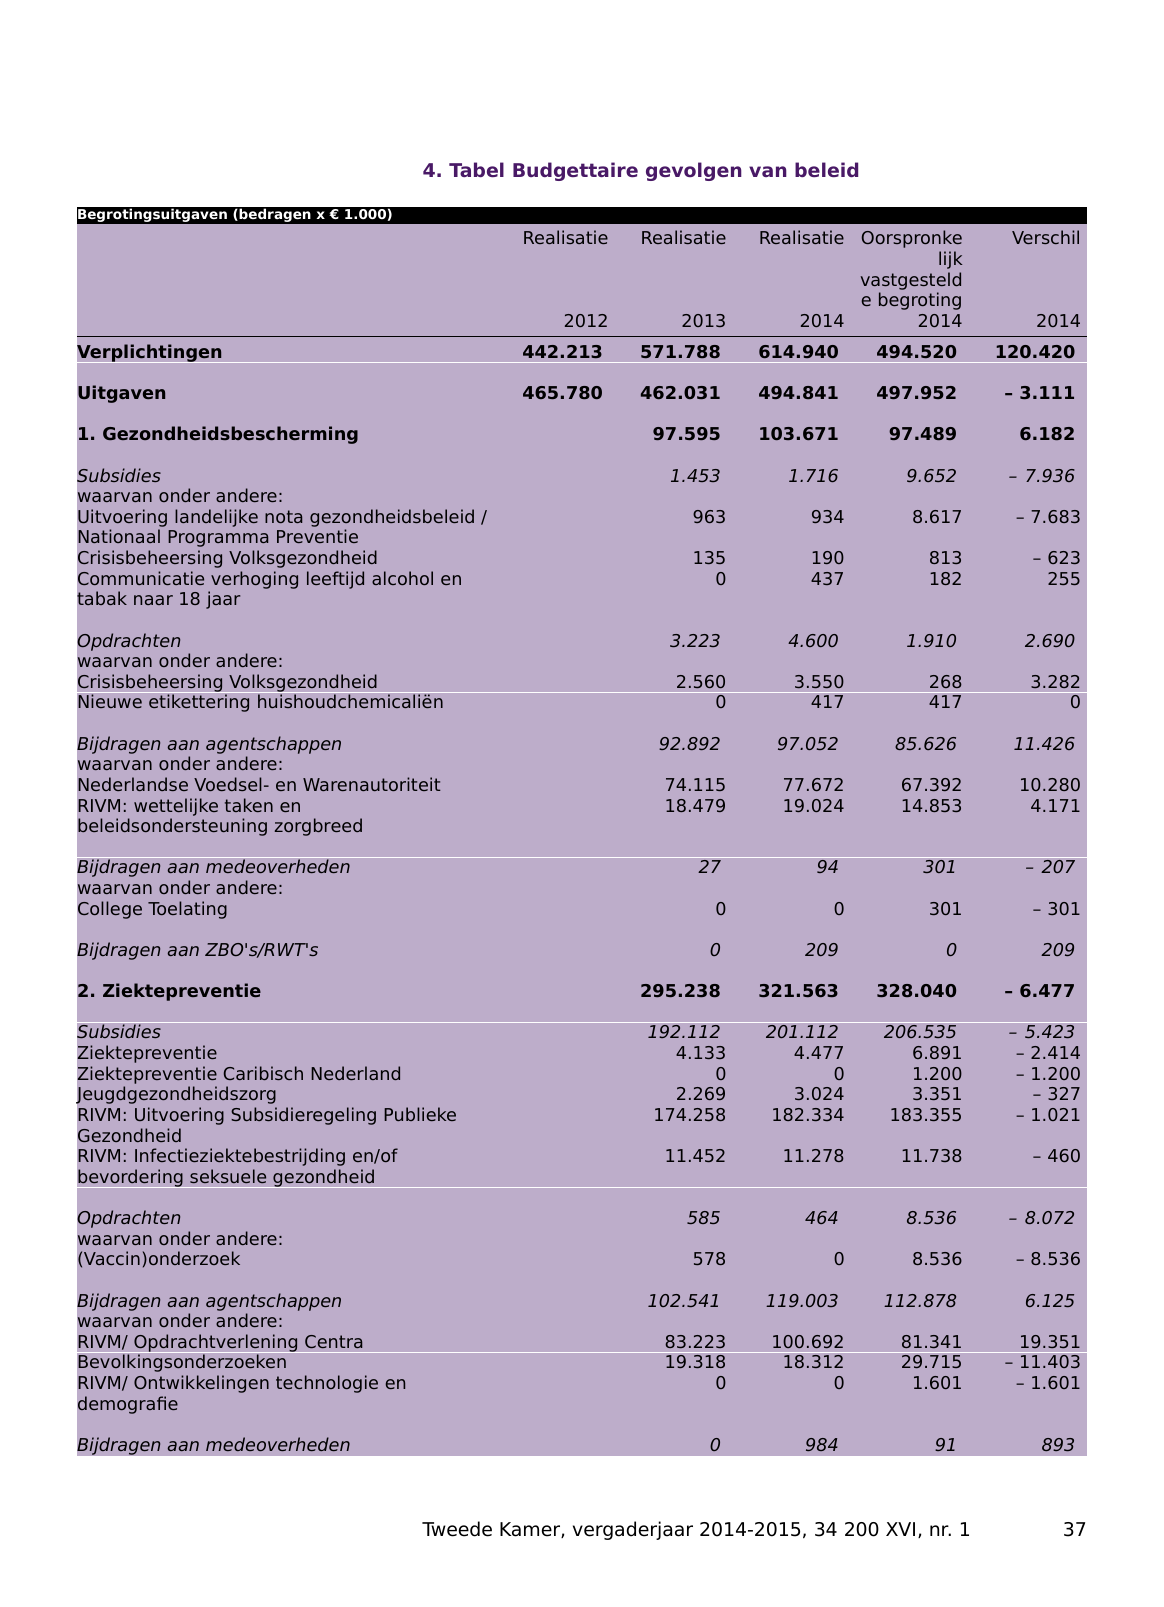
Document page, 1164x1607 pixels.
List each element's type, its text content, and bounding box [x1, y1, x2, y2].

table_cell [77, 1270, 496, 1291]
table_cell 6.891 [850, 1043, 968, 1064]
table_cell Uitgaven [77, 383, 496, 404]
table_cell 2.690 [969, 631, 1087, 651]
table_cell 494.520 [850, 337, 968, 362]
table_cell [496, 1229, 614, 1249]
table_cell 119.003 [732, 1291, 850, 1311]
table_cell 301 [850, 899, 968, 919]
table_cell 465.780 [496, 383, 614, 404]
table_cell [732, 1188, 850, 1208]
table_cell [732, 1270, 850, 1291]
table_cell 1. Gezondheidsbescherming [77, 424, 496, 445]
table_cell [496, 1105, 614, 1146]
table_cell [77, 961, 496, 981]
table_cell [732, 1002, 850, 1022]
table_cell [850, 713, 968, 734]
table_cell 94 [732, 858, 850, 878]
table_cell [732, 1311, 850, 1332]
table_cell [614, 486, 732, 507]
table_cell [496, 693, 614, 713]
table_cell [496, 1146, 614, 1187]
table_cell 0 [614, 1435, 732, 1456]
table_cell [614, 878, 732, 899]
table_cell 1.910 [850, 631, 968, 651]
table_cell 934 [732, 507, 850, 548]
table_cell – 3.111 [969, 383, 1087, 404]
table_cell 0 [732, 1064, 850, 1084]
table_cell RIVM: Uitvoering Subsidieregeling Publieke Gezondheid [77, 1105, 496, 1146]
table_cell 2014 [732, 311, 850, 336]
table_cell 97.489 [850, 424, 968, 445]
table_cell 2014 [850, 311, 968, 336]
table_cell [496, 1353, 614, 1373]
table_cell Ziektepreventie [77, 1043, 496, 1064]
table_cell [496, 919, 614, 940]
table_cell [850, 1311, 968, 1332]
table_cell 14.853 [850, 796, 968, 837]
table_cell [496, 1043, 614, 1064]
table_cell [850, 363, 968, 383]
table_cell 328.040 [850, 981, 968, 1002]
table_cell waarvan onder andere: [77, 651, 496, 672]
table_cell RIVM/ Opdrachtverlening Centra [77, 1332, 496, 1352]
table_cell Jeugdgezondheidszorg [77, 1084, 496, 1105]
table_cell 1.716 [732, 466, 850, 486]
table_cell 112.878 [850, 1291, 968, 1311]
table_cell [614, 961, 732, 981]
table_cell 497.952 [850, 383, 968, 404]
table_cell 174.258 [614, 1105, 732, 1146]
table_cell waarvan onder andere: [77, 486, 496, 507]
table_cell [732, 837, 850, 857]
table_cell Subsidies [77, 1023, 496, 1043]
table_cell [614, 1270, 732, 1291]
table_cell Bijdragen aan medeoverheden [77, 1435, 496, 1456]
table_cell 4.600 [732, 631, 850, 651]
table_cell [496, 1373, 614, 1414]
table_cell [614, 363, 732, 383]
table_cell 1.453 [614, 466, 732, 486]
table_cell [850, 1229, 968, 1249]
table_cell [77, 919, 496, 940]
table_cell 984 [732, 1435, 850, 1456]
table_cell [496, 1311, 614, 1332]
table_cell [496, 754, 614, 775]
table_cell [496, 1002, 614, 1022]
table_cell [732, 445, 850, 466]
table_cell RIVM: Infectieziektebestrijding en/of bevordering seksuele gezondheid [77, 1146, 496, 1187]
table_cell [77, 224, 496, 311]
table_cell 85.626 [850, 734, 968, 754]
table_cell [969, 961, 1087, 981]
table_cell 321.563 [732, 981, 850, 1002]
table_cell 19.024 [732, 796, 850, 837]
table_cell waarvan onder andere: [77, 1311, 496, 1332]
table_cell 83.223 [614, 1332, 732, 1352]
table_cell [850, 1188, 968, 1208]
table_cell 4.477 [732, 1043, 850, 1064]
table_cell Subsidies [77, 466, 496, 486]
table_cell – 623 [969, 548, 1087, 569]
table_cell [850, 837, 968, 857]
table_cell [850, 1002, 968, 1022]
table_cell [496, 1270, 614, 1291]
table_cell Bevolkingsonderzoeken [77, 1353, 496, 1373]
table_cell 11.452 [614, 1146, 732, 1187]
table_cell 11.278 [732, 1146, 850, 1187]
table_cell [969, 651, 1087, 672]
table_cell [77, 1188, 496, 1208]
table_cell [496, 1332, 614, 1352]
table_cell 0 [614, 693, 732, 713]
table_cell [614, 1414, 732, 1435]
table_cell [614, 1002, 732, 1022]
table_cell [969, 713, 1087, 734]
table_cell 437 [732, 569, 850, 610]
table_cell 417 [732, 693, 850, 713]
table_cell [496, 424, 614, 445]
table_cell [614, 610, 732, 631]
table_cell Communicatie verhoging leeftijd alcohol en tabak naar 18 jaar [77, 569, 496, 610]
table_cell 0 [614, 899, 732, 919]
table_cell 0 [732, 1249, 850, 1270]
table_cell 135 [614, 548, 732, 569]
table_cell [614, 1188, 732, 1208]
table_cell Opdrachten [77, 631, 496, 651]
table_cell 8.536 [850, 1208, 968, 1229]
table_cell 100.692 [732, 1332, 850, 1352]
table_cell 2.560 [614, 672, 732, 692]
table_cell [614, 445, 732, 466]
table_cell 81.341 [850, 1332, 968, 1352]
table_cell [496, 1064, 614, 1084]
table_cell [496, 631, 614, 651]
table_cell 2013 [614, 311, 732, 336]
table_cell 29.715 [850, 1353, 968, 1373]
table_cell [77, 713, 496, 734]
table_cell 182.334 [732, 1105, 850, 1146]
table_cell 417 [850, 693, 968, 713]
table_cell [732, 486, 850, 507]
table_cell 19.318 [614, 1353, 732, 1373]
table_cell [496, 899, 614, 919]
table_cell [77, 445, 496, 466]
table_cell 2012 [496, 311, 614, 336]
table_cell 192.112 [614, 1023, 732, 1043]
table_cell 2. Ziektepreventie [77, 981, 496, 1002]
table_cell College Toelating [77, 899, 496, 919]
table_cell 585 [614, 1208, 732, 1229]
table_cell Bijdragen aan ZBO's/RWT's [77, 940, 496, 961]
table_cell 255 [969, 569, 1087, 610]
table_cell [850, 1270, 968, 1291]
table_cell 18.312 [732, 1353, 850, 1373]
table_cell 813 [850, 548, 968, 569]
table_cell 963 [614, 507, 732, 548]
table_cell 3.223 [614, 631, 732, 651]
table_cell [77, 837, 496, 857]
table_cell 3.351 [850, 1084, 968, 1105]
table_cell 3.550 [732, 672, 850, 692]
table_cell 77.672 [732, 775, 850, 796]
table_cell 182 [850, 569, 968, 610]
table_cell 6.125 [969, 1291, 1087, 1311]
table_cell [969, 404, 1087, 424]
table_cell 268 [850, 672, 968, 692]
table_cell [496, 1291, 614, 1311]
table_cell [496, 672, 614, 692]
table_cell [77, 363, 496, 383]
table_cell Ziektepreventie Caribisch Nederland [77, 1064, 496, 1084]
table_cell [496, 734, 614, 754]
table_cell [732, 961, 850, 981]
table_cell [732, 404, 850, 424]
table_cell [496, 837, 614, 857]
table_cell [732, 363, 850, 383]
table_cell [496, 486, 614, 507]
table_cell [496, 466, 614, 486]
table_cell Opdrachten [77, 1208, 496, 1229]
table_cell waarvan onder andere: [77, 754, 496, 775]
table_cell [969, 1188, 1087, 1208]
table_cell 893 [969, 1435, 1087, 1456]
table_cell – 1.021 [969, 1105, 1087, 1146]
table_cell Realisatie [732, 224, 850, 311]
table_cell [77, 311, 496, 336]
table_cell [732, 610, 850, 631]
table_cell 3.024 [732, 1084, 850, 1105]
table_cell [969, 837, 1087, 857]
table_cell Crisisbeheersing Volksgezondheid [77, 672, 496, 692]
table_cell [496, 961, 614, 981]
table_cell 295.238 [614, 981, 732, 1002]
table_cell [614, 1311, 732, 1332]
table_cell Bijdragen aan medeoverheden [77, 858, 496, 878]
table_cell [496, 404, 614, 424]
table_cell [496, 981, 614, 1002]
table_cell [496, 445, 614, 466]
table_cell – 1.200 [969, 1064, 1087, 1084]
table_cell [496, 363, 614, 383]
table_cell [496, 1435, 614, 1456]
table_cell Bijdragen aan agentschappen [77, 734, 496, 754]
table_cell 2.269 [614, 1084, 732, 1105]
table_cell 97.595 [614, 424, 732, 445]
table_cell [496, 878, 614, 899]
table_cell 3.282 [969, 672, 1087, 692]
table_cell 67.392 [850, 775, 968, 796]
table_cell [850, 878, 968, 899]
table_cell [496, 713, 614, 734]
table_cell [969, 1229, 1087, 1249]
table_cell [614, 713, 732, 734]
table_cell 201.112 [732, 1023, 850, 1043]
table_cell [496, 858, 614, 878]
table_cell 0 [614, 940, 732, 961]
table_cell 614.940 [732, 337, 850, 362]
table_cell [969, 1002, 1087, 1022]
table_cell 91 [850, 1435, 968, 1456]
table_cell – 2.414 [969, 1043, 1087, 1064]
table_cell – 6.477 [969, 981, 1087, 1002]
table_cell 0 [850, 940, 968, 961]
table_cell [496, 775, 614, 796]
table_cell Nieuwe etikettering huishoudchemicaliën [77, 693, 496, 713]
table_cell [732, 754, 850, 775]
table_cell [969, 610, 1087, 631]
table_cell 571.788 [614, 337, 732, 362]
table_cell 462.031 [614, 383, 732, 404]
table_cell (Vaccin)onderzoek [77, 1249, 496, 1270]
table_cell – 1.601 [969, 1373, 1087, 1414]
table_cell – 7.936 [969, 466, 1087, 486]
table_cell 0 [614, 1373, 732, 1414]
table_cell [614, 404, 732, 424]
table_cell – 327 [969, 1084, 1087, 1105]
table_cell 301 [850, 858, 968, 878]
table_cell 0 [969, 693, 1087, 713]
table_cell 8.536 [850, 1249, 968, 1270]
table_cell [496, 569, 614, 610]
table_cell RIVM: wettelijke taken en beleidsondersteuning zorgbreed [77, 796, 496, 837]
table_cell 103.671 [732, 424, 850, 445]
table_cell Verplichtingen [77, 337, 496, 362]
table_cell [969, 754, 1087, 775]
table_cell [732, 1229, 850, 1249]
table_cell 97.052 [732, 734, 850, 754]
table_cell Bijdragen aan agentschappen [77, 1291, 496, 1311]
table_cell [732, 919, 850, 940]
table_cell 11.738 [850, 1146, 968, 1187]
table_cell [850, 486, 968, 507]
table_cell [614, 1229, 732, 1249]
table_cell [496, 651, 614, 672]
table_cell [614, 919, 732, 940]
table_cell 0 [614, 569, 732, 610]
table_cell 2014 [969, 311, 1087, 336]
table_cell 10.280 [969, 775, 1087, 796]
table_cell 120.420 [969, 337, 1087, 362]
table_cell Realisatie [496, 224, 614, 311]
table_cell Verschil [969, 224, 1087, 311]
table_cell 206.535 [850, 1023, 968, 1043]
table_cell waarvan onder andere: [77, 878, 496, 899]
table_cell [77, 1414, 496, 1435]
table_cell 8.617 [850, 507, 968, 548]
table_cell 19.351 [969, 1332, 1087, 1352]
table_cell 102.541 [614, 1291, 732, 1311]
table_cell Uitvoering landelijke nota gezondheidsbeleid / Nationaal Programma Preventie [77, 507, 496, 548]
table_cell 74.115 [614, 775, 732, 796]
table_cell [496, 610, 614, 631]
table_cell [614, 837, 732, 857]
table_cell 0 [614, 1064, 732, 1084]
table_cell [496, 940, 614, 961]
table_cell [77, 1002, 496, 1022]
table_cell [850, 1414, 968, 1435]
table_cell [496, 548, 614, 569]
table_cell [77, 404, 496, 424]
table_cell RIVM/ Ontwikkelingen technologie en demografie [77, 1373, 496, 1414]
table_cell 209 [732, 940, 850, 961]
table_cell – 8.536 [969, 1249, 1087, 1270]
table_cell Oorspronkelijk vastgestelde begroting [850, 224, 968, 311]
table_cell 4.133 [614, 1043, 732, 1064]
table_cell [496, 1023, 614, 1043]
table_cell [969, 919, 1087, 940]
table_header Begrotingsuitgaven (bedragen x € 1.000) [77, 207, 1087, 223]
table_cell 0 [732, 899, 850, 919]
table_cell [732, 713, 850, 734]
table_cell [969, 445, 1087, 466]
table_cell [77, 610, 496, 631]
table_cell [496, 1208, 614, 1229]
table_cell [850, 651, 968, 672]
table_cell 494.841 [732, 383, 850, 404]
table_cell – 207 [969, 858, 1087, 878]
table_cell [850, 961, 968, 981]
table_cell – 460 [969, 1146, 1087, 1187]
subtitle 4. Tabel Budgettaire gevolgen van beleid [422, 160, 1087, 182]
table_cell [969, 363, 1087, 383]
table_cell [496, 1188, 614, 1208]
table_cell 11.426 [969, 734, 1087, 754]
table_cell 1.601 [850, 1373, 968, 1414]
table_cell 92.892 [614, 734, 732, 754]
table_cell [969, 1311, 1087, 1332]
table_cell 190 [732, 548, 850, 569]
table_cell – 5.423 [969, 1023, 1087, 1043]
table_cell [969, 1270, 1087, 1291]
table_cell [850, 754, 968, 775]
table_cell 442.213 [496, 337, 614, 362]
table_cell [850, 404, 968, 424]
table_cell [496, 796, 614, 837]
table_cell [732, 878, 850, 899]
table_cell [614, 651, 732, 672]
table_cell 4.171 [969, 796, 1087, 837]
table_cell 1.200 [850, 1064, 968, 1084]
table_cell – 301 [969, 899, 1087, 919]
table_cell 9.652 [850, 466, 968, 486]
table_cell [732, 1414, 850, 1435]
table_cell – 7.683 [969, 507, 1087, 548]
table_cell 18.479 [614, 796, 732, 837]
table_cell [496, 1084, 614, 1105]
table_cell [969, 1414, 1087, 1435]
table_cell 578 [614, 1249, 732, 1270]
table_cell Nederlandse Voedsel- en Warenautoriteit [77, 775, 496, 796]
table_cell [969, 878, 1087, 899]
table_cell – 11.403 [969, 1353, 1087, 1373]
table_cell Realisatie [614, 224, 732, 311]
table_cell [969, 486, 1087, 507]
table_cell [850, 445, 968, 466]
table_cell – 8.072 [969, 1208, 1087, 1229]
table_cell [614, 754, 732, 775]
table_cell [496, 1249, 614, 1270]
table_cell Crisisbeheersing Volksgezondheid [77, 548, 496, 569]
table_cell 0 [732, 1373, 850, 1414]
table_cell [496, 1414, 614, 1435]
table_cell [850, 610, 968, 631]
table_cell [496, 507, 614, 548]
table_cell 464 [732, 1208, 850, 1229]
table_cell 27 [614, 858, 732, 878]
table_cell 6.182 [969, 424, 1087, 445]
table_cell 183.355 [850, 1105, 968, 1146]
table_cell 209 [969, 940, 1087, 961]
table_cell [850, 919, 968, 940]
table_cell waarvan onder andere: [77, 1229, 496, 1249]
table_cell [732, 651, 850, 672]
